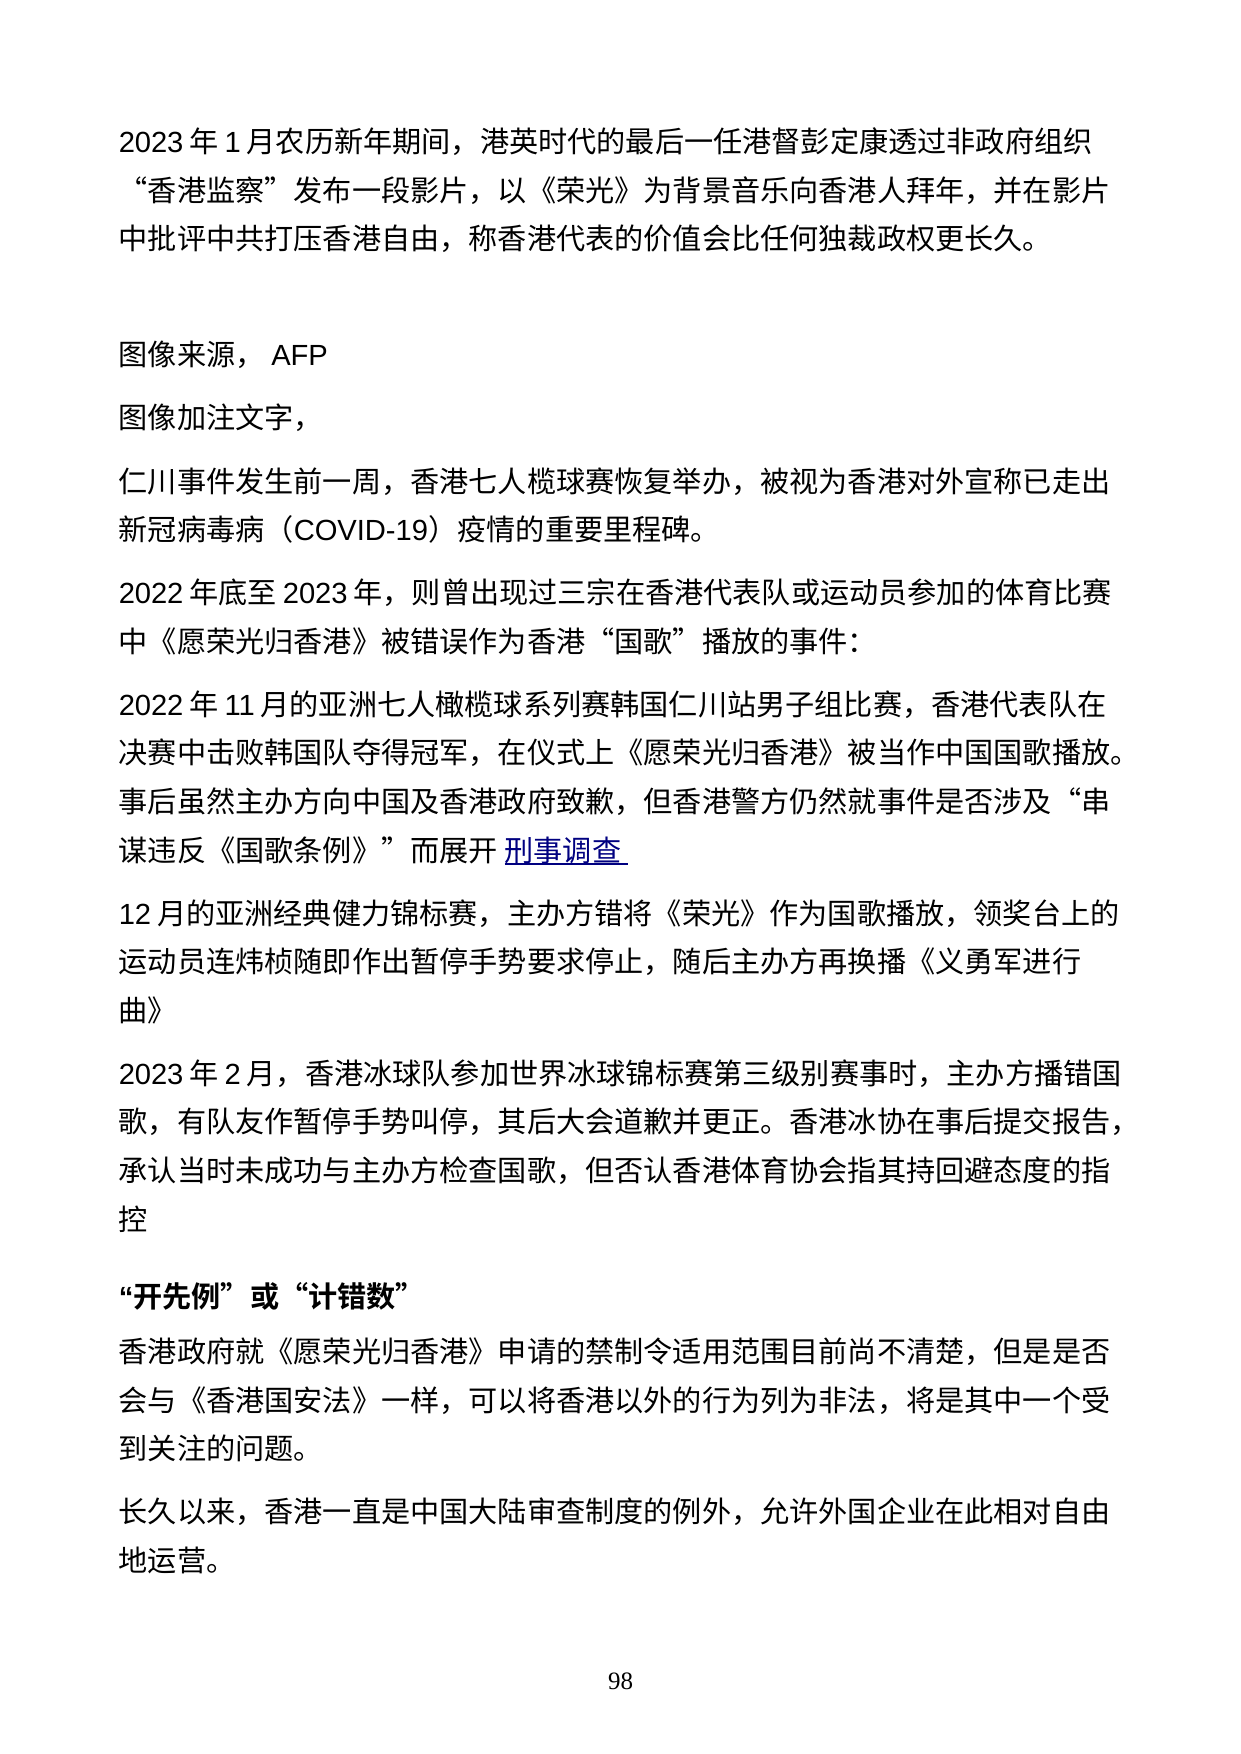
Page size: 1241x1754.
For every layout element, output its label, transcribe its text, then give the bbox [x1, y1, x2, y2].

text 香港政府就《愿荣光归香港》申请的禁制令适用范围目前尚不清楚，但是是否会与《香港国安法》一样，可以将香港以外的行为列为非法，将是其中一个受到关注的问题。 [118, 1328, 1122, 1468]
text 图像加注文字， [118, 395, 1122, 437]
text 12月的亚洲经典健力锦标赛，主办方错将《荣光》作为国歌播放，领奖台上的运动员连炜桢随即作出暂停手势要求停止，随后主办方再换播《义勇军进行曲》 [118, 890, 1122, 1029]
text 图像来源， AFP [118, 332, 1122, 374]
subtitle “开先例”或“计错数” [118, 1274, 1122, 1316]
text 2023年2月，香港冰球队参加世界冰球锦标赛第三级别赛事时，主办方播错国歌，有队友作暂停手势叫停，其后大会道歉并更正。香港冰协在事后提交报告，承认当时未成功与主办方检查国歌，但否认香港体育协会指其持回避态度的指控 [118, 1050, 1122, 1238]
text 长久以来，香港一直是中国大陆审查制度的例外，允许外国企业在此相对自由地运营。 [118, 1489, 1122, 1579]
text 2022年底至2023年，则曾出现过三宗在香港代表队或运动员参加的体育比赛中《愿荣光归香港》被错误作为香港“国歌”播放的事件： [118, 570, 1122, 661]
text 2022年11月的亚洲七人橄榄球系列赛韩国仁川站男子组比赛，香港代表队在决赛中击败韩国队夺得冠军，在仪式上《愿荣光归香港》被当作中国国歌播放。事后虽然主办方向中国及香港政府致歉，但香港警方仍然就事件是否涉及“串谋违反《国歌条例》”而展开 刑事调查 [118, 681, 1122, 869]
text 2023年1月农历新年期间，港英时代的最后一任港督彭定康透过非政府组织“香港监察”发布一段影片，以《荣光》为背景音乐向香港人拜年，并在影片中批评中共打压香港自由，称香港代表的价值会比任何独裁政权更长久。 [118, 118, 1122, 258]
text 仁川事件发生前一周，香港七人榄球赛恢复举办，被视为香港对外宣称已走出新冠病毒病（COVID-19）疫情的重要里程碑。 [118, 458, 1122, 549]
